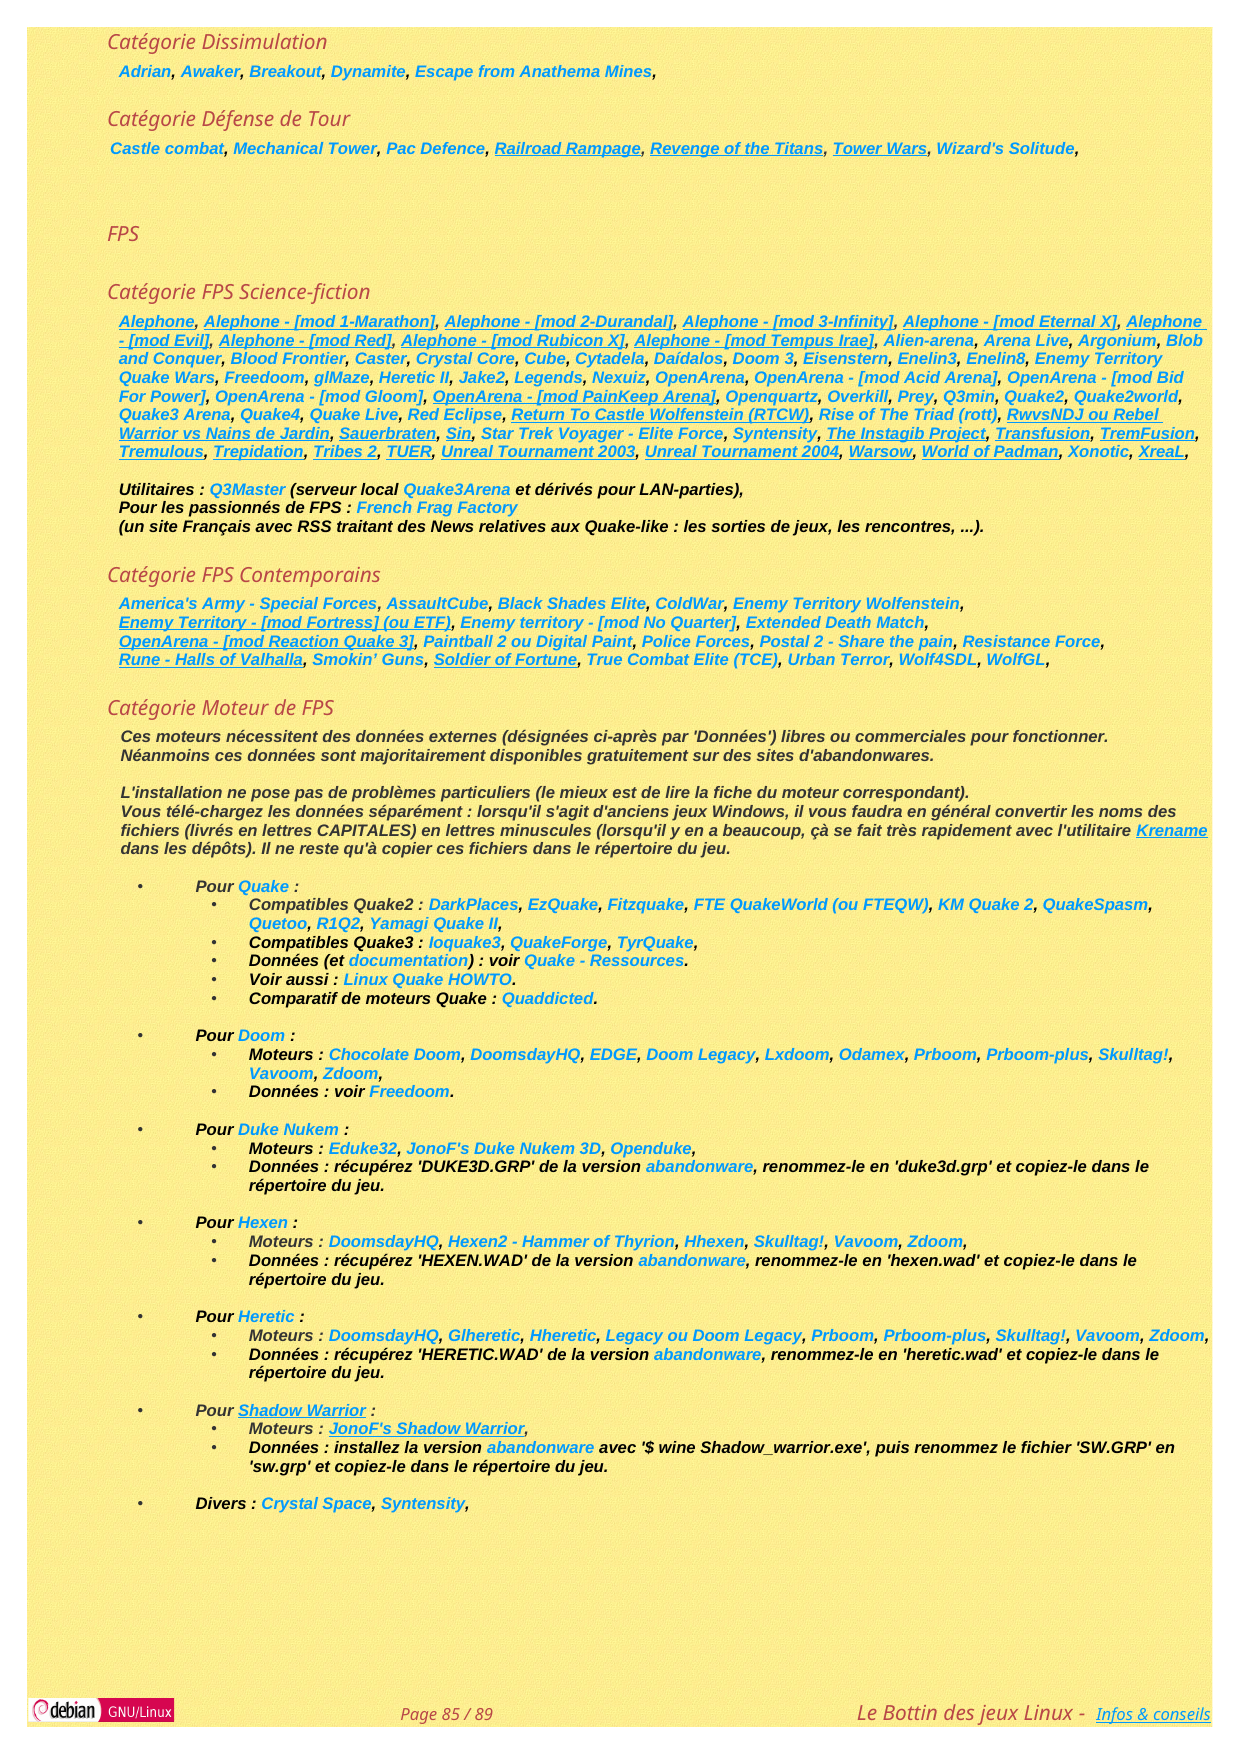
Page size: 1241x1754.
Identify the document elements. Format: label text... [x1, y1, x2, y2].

list Pour Shadow Warrior : [137, 1401, 1212, 1419]
list Moteurs : JonoF's Shadow Warrior, [211, 1419, 1212, 1438]
list Moteurs : DoomsdayHQ, Glheretic, Hheretic, Legacy ou Doom Legacy, Prboom, Prboom-plus, Skulltag!, Vavoom, Zdoom, [211, 1326, 1212, 1345]
list Pour Heretic : [137, 1307, 1212, 1326]
text America's Army - Special Forces, AssaultCube, Black Shades Elite, ColdWar, Enemy Territory Wolfenstein, [118, 594, 1212, 613]
picture [27, 27, 1213, 1727]
text Adrian, Awaker, Breakout, Dynamite, Escape from Anathema Mines, [118, 62, 1212, 81]
list Pour Duke Nukem : [137, 1120, 1212, 1139]
text Utilitaires : Q3Master (serveur local Quake3Arena et dérivés pour LAN-parties), [118, 480, 1212, 499]
text OpenArena - [mod Reaction Quake 3], Paintball 2 ou Digital Paint, Police Forces, Postal 2 - Share the pain, Resistance Force, [118, 632, 1212, 651]
subtitle Catégorie Dissimulation [107, 27, 1212, 56]
subtitle Catégorie FPS Contemporains [107, 560, 1212, 588]
list Pour Hexen : [137, 1214, 1212, 1232]
subtitle Catégorie Défense de Tour [107, 104, 1212, 133]
text L'installation ne pose pas de problèmes particuliers (le mieux est de lire la fiche du moteur correspondant). [120, 784, 1212, 802]
subtitle Catégorie FPS Science-fiction [107, 277, 1212, 306]
list Données (et documentation) : voir Quake - Ressources. [211, 952, 1212, 971]
list Moteurs : Eduke32, JonoF's Duke Nukem 3D, Openduke, [211, 1139, 1212, 1158]
text Vous télé-chargez les données séparément : lorsqu'il s'agit d'anciens jeux Windows, il vous faudra en général convertir les noms des fichiers (livrés en lettres CAPITALES) en lettres minuscules (lorsqu'il y en a beaucoup, çà se fait très rapidement avec l'utilitaire Krename dans les dépôts). Il ne reste qu'à copier ces fichiers dans le répertoire du jeu. [120, 802, 1212, 858]
list Compatibles Quake2 : DarkPlaces, EzQuake, Fitzquake, FTE QuakeWorld (ou FTEQW), KM Quake 2, QuakeSpasm, Quetoo, R1Q2, Yamagi Quake II, [211, 896, 1212, 933]
text Ces moteurs nécessitent des données externes (désignées ci-après par 'Données') libres ou commerciales pour fonctionner. [120, 728, 1212, 746]
text Pour les passionnés de FPS : French Frag Factory [118, 499, 1212, 517]
list Pour Quake : [137, 877, 1212, 896]
text Alephone, Alephone - [mod 1-Marathon], Alephone - [mod 2-Durandal], Alephone - [mod 3-Infinity], Alephone - [mod Eternal X], Alephone - [mod Evil], Alephone - [mod Red], Alephone - [mod Rubicon X], Alephone - [mod Tempus Irae], Alien-arena, Arena Live, Argonium, Blob and Conquer, Blood Frontier, Caster, Crystal Core, Cube, Cytadela, Daídalos, Doom 3, Eisenstern, Enelin3, Enelin8, Enemy Territory Quake Wars, Freedoom, glMaze, Heretic II, Jake2, Legends, Nexuiz, OpenArena, OpenArena - [mod Acid Arena], OpenArena - [mod Bid For Power], OpenArena - [mod Gloom], OpenArena - [mod PainKeep Arena], Openquartz, Overkill, Prey, Q3min, Quake2, Quake2world, Quake3 Arena, Quake4, Quake Live, Red Eclipse, Return To Castle Wolfenstein (RTCW), Rise of The Triad (rott), RwvsNDJ ou Rebel Warrior vs Nains de Jardin, Sauerbraten, Sin, Star Trek Voyager - Elite Force, Syntensity, The Instagib Project, Transfusion, TremFusion, Tremulous, Trepidation, Tribes 2, TUER, Unreal Tournament 2003, Unreal Tournament 2004, Warsow, World of Padman, Xonotic, XreaL, [118, 312, 1212, 461]
text (un site Français avec RSS traitant des News relatives aux Quake-like : les sorties de jeux, les rencontres, ...). [118, 517, 1212, 536]
list Voir aussi : Linux Quake HOWTO. [211, 971, 1212, 989]
list Moteurs : Chocolate Doom, DoomsdayHQ, EDGE, Doom Legacy, Lxdoom, Odamex, Prboom, Prboom-plus, Skulltag!, Vavoom, Zdoom, [211, 1045, 1212, 1083]
list Pour Doom : [137, 1027, 1212, 1045]
subtitle Catégorie Moteur de FPS [107, 693, 1212, 721]
text Enemy Territory - [mod Fortress] (ou ETF), Enemy territory - [mod No Quarter], Extended Death Match, [118, 613, 1212, 632]
list Données : récupérez 'HEXEN.WAD' de la version abandonware, renommez-le en 'hexen.wad' et copiez-le dans le répertoire du jeu. [211, 1251, 1212, 1289]
list Données : voir Freedoom. [211, 1083, 1212, 1102]
text Néanmoins ces données sont majoritairement disponibles gratuitement sur des sites d'abandonwares. [120, 746, 1212, 765]
list Données : récupérez 'DUKE3D.GRP' de la version abandonware, renommez-le en 'duke3d.grp' et copiez-le dans le répertoire du jeu. [211, 1158, 1212, 1195]
text Rune - Halls of Valhalla, Smokin’ Guns, Soldier of Fortune, True Combat Elite (TCE), Urban Terror, Wolf4SDL, WolfGL, [118, 651, 1212, 669]
list Compatibles Quake3 : Ioquake3, QuakeForge, TyrQuake, [211, 933, 1212, 952]
text Castle combat, Mechanical Tower, Pac Defence, Railroad Rampage, Revenge of the Titans, Tower Wars, Wizard's Solitude, [110, 139, 1212, 158]
list Données : installez la version abandonware avec '$ wine Shadow_warrior.exe', puis renommez le fichier 'SW.GRP' en 'sw.grp' et copiez-le dans le répertoire du jeu. [211, 1438, 1212, 1476]
list Données : récupérez 'HERETIC.WAD' de la version abandonware, renommez-le en 'heretic.wad' et copiez-le dans le répertoire du jeu. [211, 1345, 1212, 1382]
list Moteurs : DoomsdayHQ, Hexen2 - Hammer of Thyrion, Hhexen, Skulltag!, Vavoom, Zdoom, [211, 1232, 1212, 1251]
list Comparatif de moteurs Quake : Quaddicted. [211, 989, 1212, 1008]
subtitle FPS [107, 219, 1212, 247]
list Divers : Crystal Space, Syntensity, [137, 1494, 1212, 1513]
